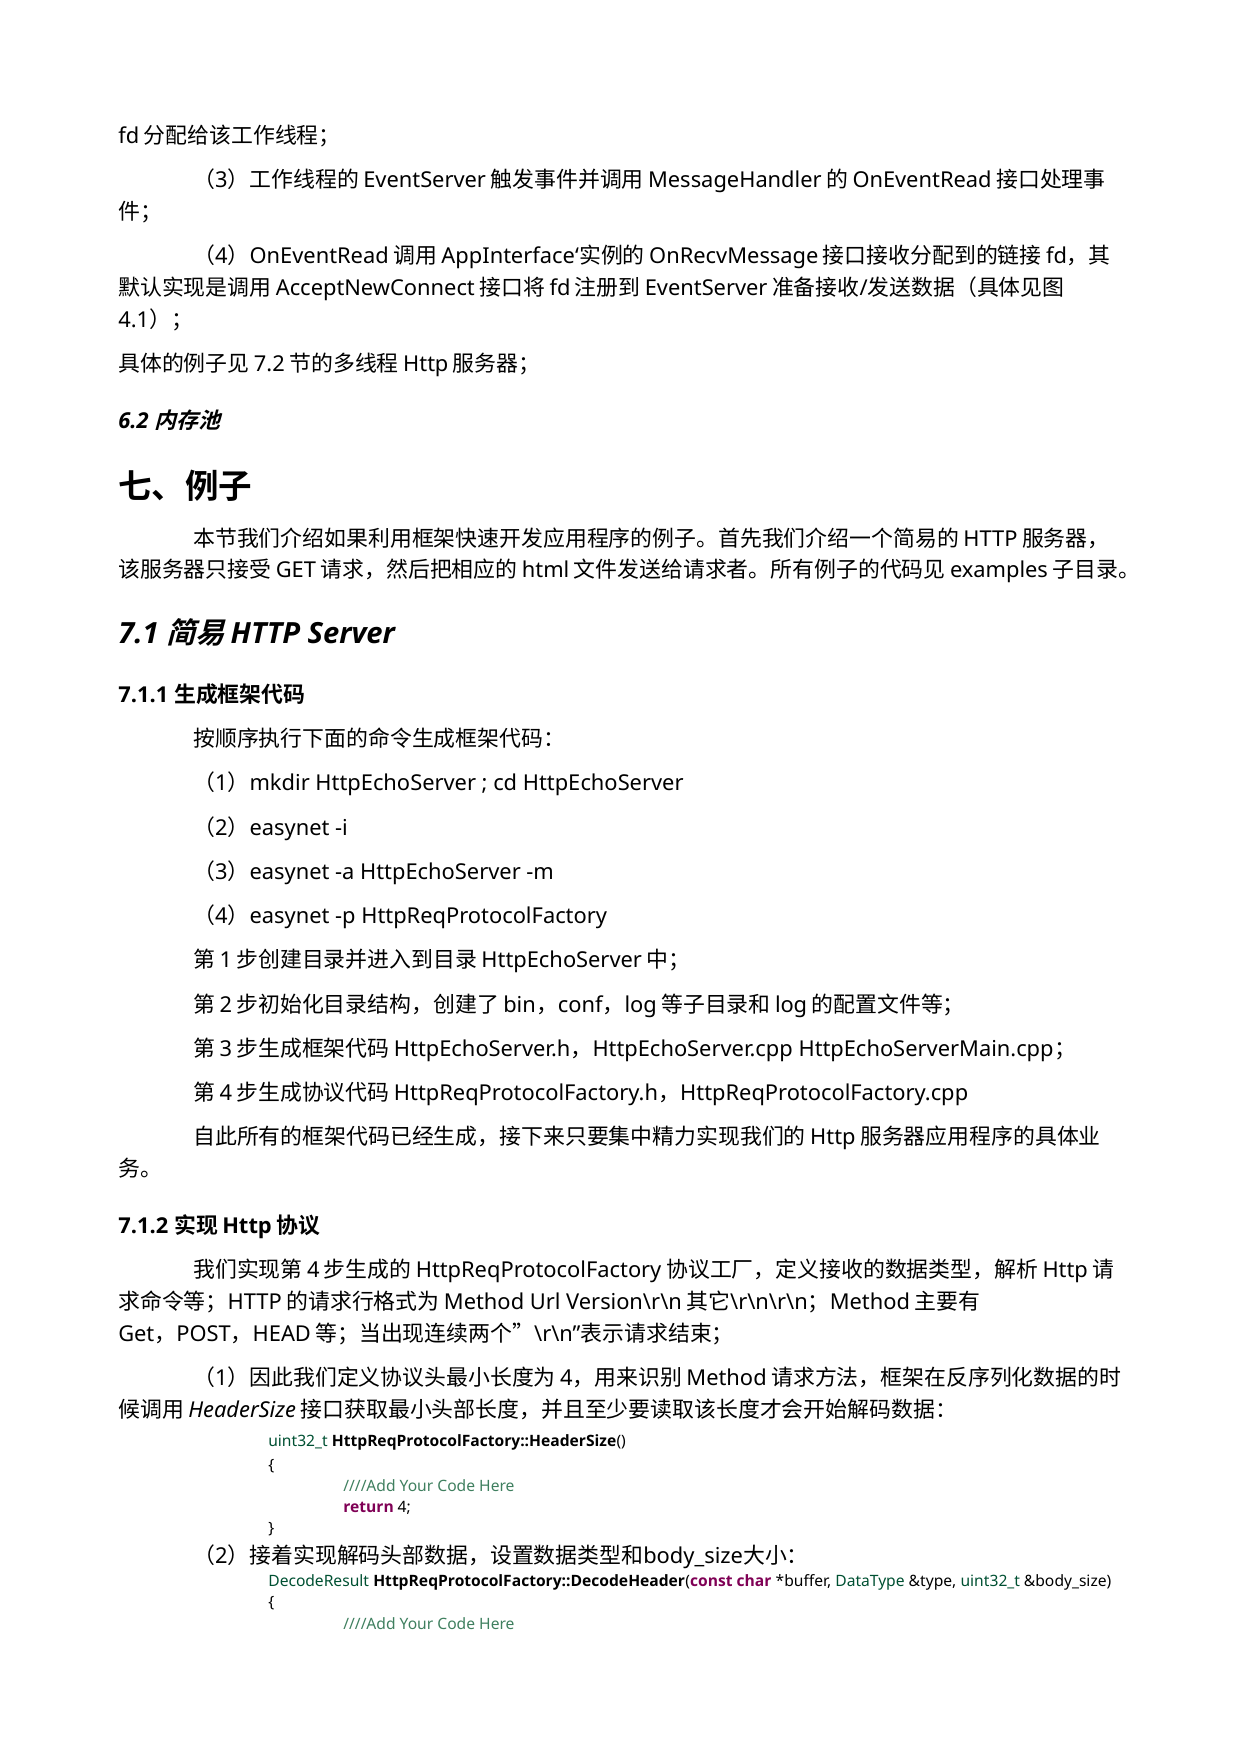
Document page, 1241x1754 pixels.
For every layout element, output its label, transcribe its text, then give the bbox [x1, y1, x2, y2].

text （4）OnEventRead调用AppInterface‘实例的OnRecvMessage接口接收分配到的链接fd，其默认实现是调用AcceptNewConnect接口将fd注册到EventServer准备接收/发送数据（具体见图4.1）； [118, 238, 1122, 334]
text （3）easynet -a HttpEchoServer -m [118, 854, 1122, 886]
text 第3步生成框架代码HttpEchoServer.h，HttpEchoServer.cpp HttpEchoServerMain.cpp； [118, 1031, 1122, 1063]
text { [118, 1453, 1122, 1474]
text ////Add Your Code Here [118, 1612, 1122, 1634]
text （1）因此我们定义协议头最小长度为4，用来识别Method请求方法，框架在反序列化数据的时候调用HeaderSize接口获取最小头部长度，并且至少要读取该长度才会开始解码数据： [118, 1360, 1122, 1423]
subtitle 6.2 内存池 [118, 403, 1122, 435]
subtitle 7.1.1 生成框架代码 [118, 677, 1122, 708]
text 第4步生成协议代码HttpReqProtocolFactory.h，HttpReqProtocolFactory.cpp [118, 1075, 1122, 1107]
text return 4; [118, 1496, 1122, 1517]
text （2）easynet -i [118, 809, 1122, 841]
text DecodeResult HttpReqProtocolFactory::DecodeHeader(const char *buffer, DataType &type, uint32_t &body_size) [118, 1570, 1122, 1591]
text 自此所有的框架代码已经生成，接下来只要集中精力实现我们的Http服务器应用程序的具体业务。 [118, 1119, 1122, 1183]
text 第1步创建目录并进入到目录HttpEchoServer中； [118, 942, 1122, 974]
text （4）easynet -p HttpReqProtocolFactory [118, 898, 1122, 930]
subtitle 七、例子 [118, 460, 1122, 508]
text （1）mkdir HttpEchoServer ; cd HttpEchoServer [118, 765, 1122, 797]
subtitle 7.1.2 实现Http协议 [118, 1208, 1122, 1239]
text 第2步初始化目录结构，创建了bin，conf，log等子目录和log的配置文件等； [118, 987, 1122, 1018]
text } [118, 1517, 1122, 1538]
subtitle 7.1 简易HTTP Server [118, 609, 1122, 652]
text 本节我们介绍如果利用框架快速开发应用程序的例子。首先我们介绍一个简易的HTTP服务器，该服务器只接受GET请求，然后把相应的html文件发送给请求者。所有例子的代码见examples子目录。 [118, 521, 1122, 584]
text fd分配给该工作线程； [118, 118, 1122, 150]
text （2）接着实现解码头部数据，设置数据类型和body_size大小： [118, 1538, 1122, 1570]
text ////Add Your Code Here [118, 1474, 1122, 1496]
text 具体的例子见7.2节的多线程Http服务器； [118, 346, 1122, 378]
text uint32_t HttpReqProtocolFactory::HeaderSize() [118, 1423, 1122, 1453]
text { [118, 1591, 1122, 1612]
text （3）工作线程的EventServer触发事件并调用MessageHandler的OnEventRead接口处理事件； [118, 162, 1122, 226]
text 按顺序执行下面的命令生成框架代码： [118, 721, 1122, 753]
text 我们实现第4步生成的HttpReqProtocolFactory协议工厂，定义接收的数据类型，解析Http请求命令等；HTTP的请求行格式为Method Url Version\r\n其它\r\n\r\n；Method主要有Get，POST，HEAD等；当出现连续两个”\r\n”表示请求结束； [118, 1252, 1122, 1347]
